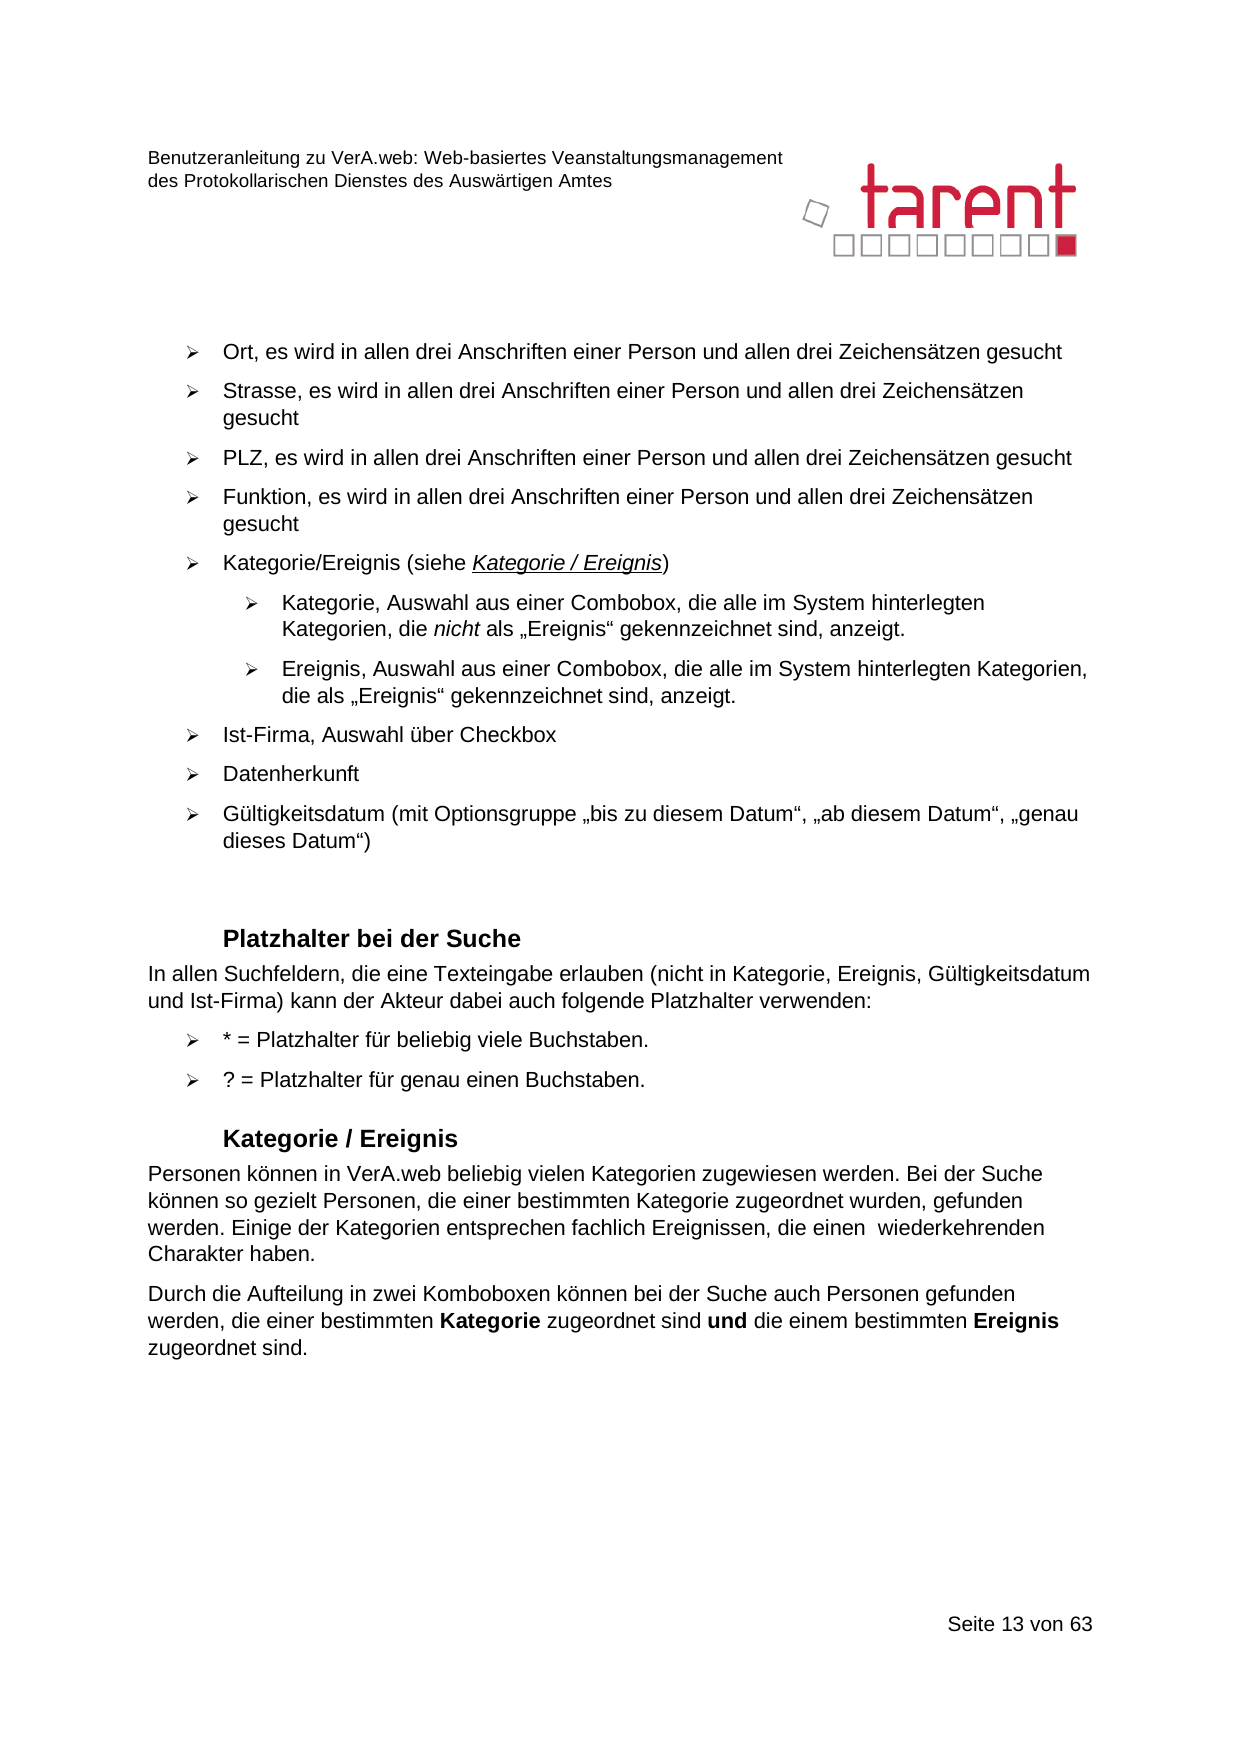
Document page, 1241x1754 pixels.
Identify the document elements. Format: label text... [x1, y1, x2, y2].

list PLZ, es wird in allen drei Anschriften einer Person und allen drei Zeichensätzen gesucht [185, 445, 1092, 469]
text Durch die Aufteilung in zwei Komboboxen können bei der Suche auch Personen gefunden werden, die einer bestimmten Kategorie zugeordnet sind und die einem bestimmten Ereignis zugeordnet sind. [148, 1281, 1092, 1359]
list Strasse, es wird in allen drei Anschriften einer Person und allen drei Zeichensätzen gesucht [185, 379, 1092, 430]
list Datenherkunft [185, 762, 1092, 786]
subtitle Kategorie / Ereignis [148, 1124, 1092, 1153]
list ? = Platzhalter für genau einen Buchstaben. [185, 1067, 1092, 1092]
list Kategorie, Auswahl aus einer Combobox, die alle im System hinterlegten Kategorien, die nicht als „Ereignis“ gekennzeichnet sind, anzeigt. [244, 590, 1092, 641]
list Ist-Firma, Auswahl über Checkbox [185, 722, 1092, 747]
list Gültigkeitsdatum (mit Optionsgruppe „bis zu diesem Datum“, „ab diesem Datum“, „genau dieses Datum“) [185, 801, 1092, 853]
list * = Platzhalter für beliebig viele Buchstaben. [185, 1028, 1092, 1052]
list Ort, es wird in allen drei Anschriften einer Person und allen drei Zeichensätzen gesucht [185, 339, 1092, 364]
text In allen Suchfeldern, die eine Texteingabe erlauben (nicht in Kategorie, Ereignis, Gültigkeitsdatum und Ist-Firma) kann der Akteur dabei auch folgende Platzhalter verwenden: [148, 962, 1092, 1013]
list Ereignis, Auswahl aus einer Combobox, die alle im System hinterlegten Kategorien, die als „Ereignis“ gekennzeichnet sind, anzeigt. [244, 656, 1092, 708]
subtitle Platzhalter bei der Suche [148, 925, 1092, 953]
picture [790, 151, 1091, 268]
list Funktion, es wird in allen drei Anschriften einer Person und allen drei Zeichensätzen gesucht [185, 484, 1092, 536]
text Personen können in VerA.web beliebig vielen Kategorien zugewiesen werden. Bei der Suche können so gezielt Personen, die einer bestimmten Kategorie zugeordnet wurden, gefunden werden. Einige der Kategorien entsprechen fachlich Ereignissen, die einen wiederkehrenden Charakter haben. [148, 1161, 1092, 1266]
list Kategorie/Ereignis (siehe Kategorie / Ereignis) [185, 551, 1092, 575]
